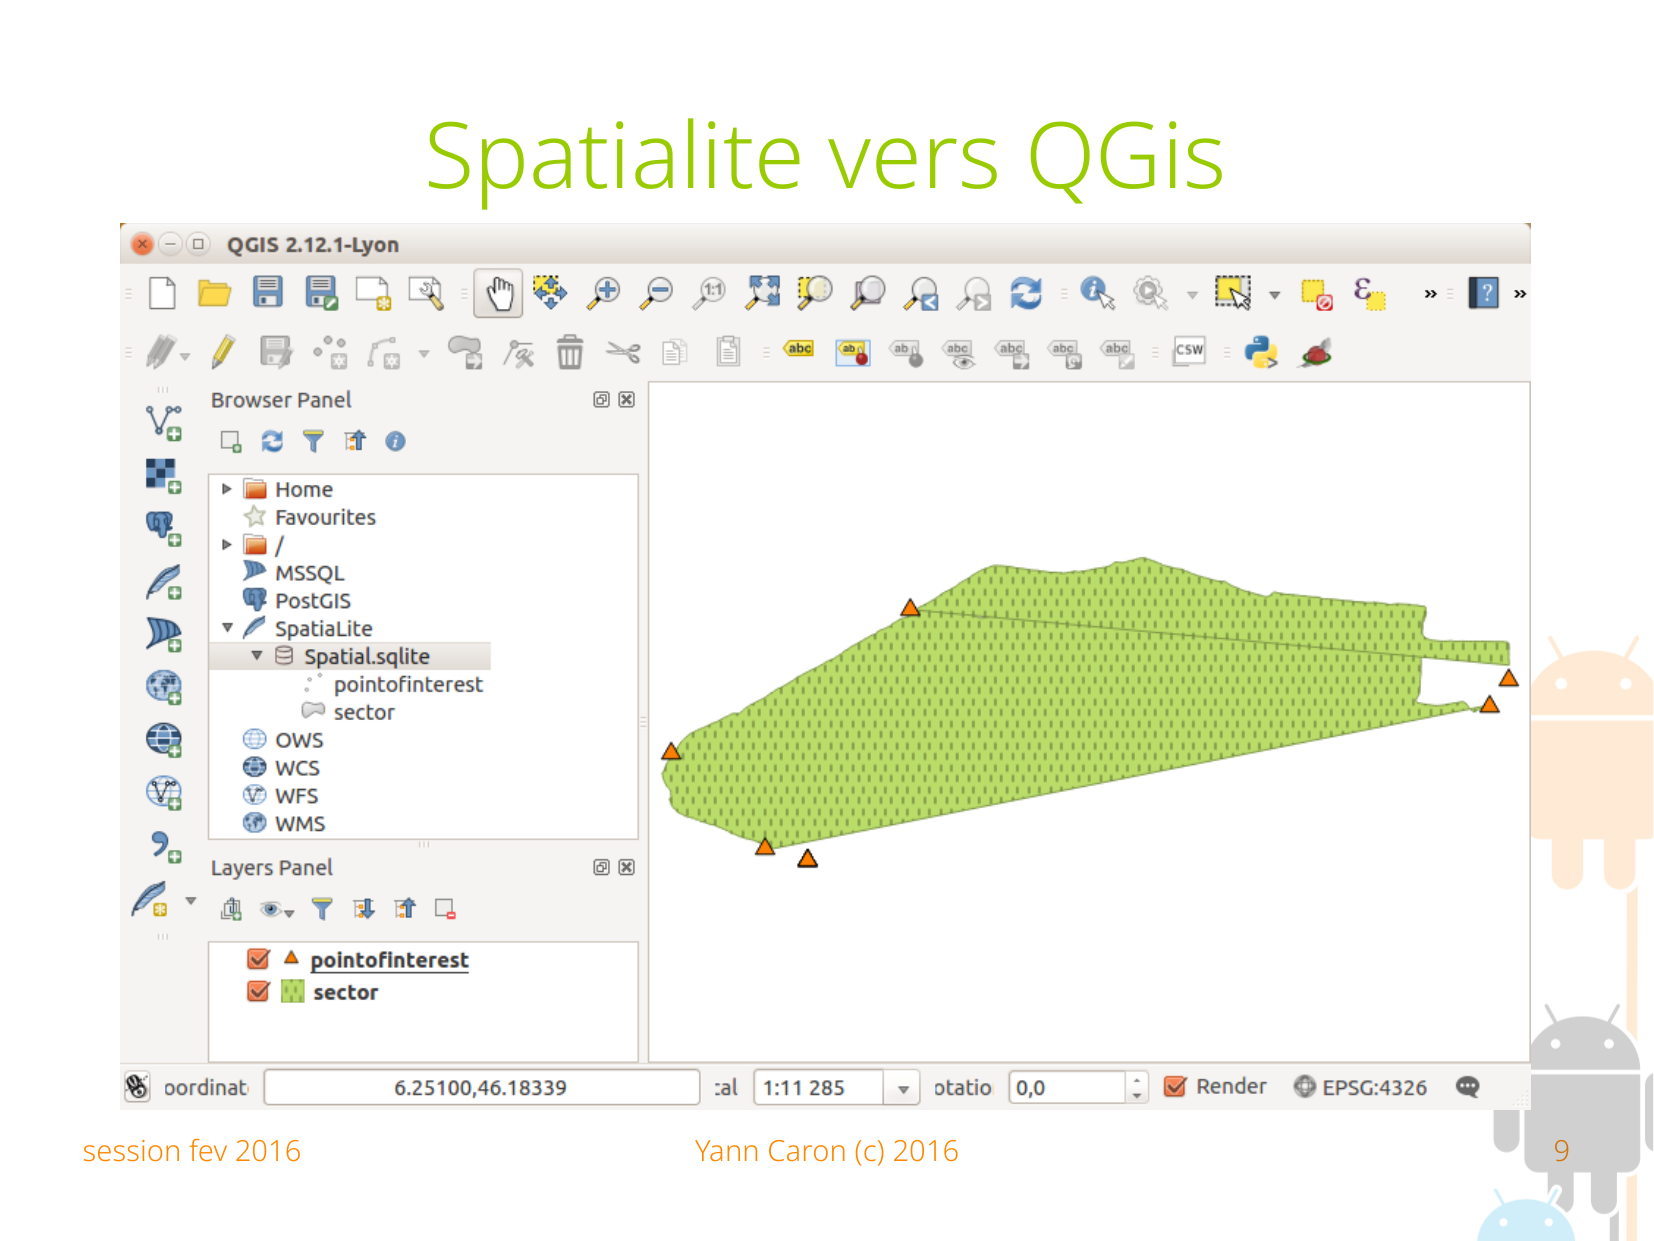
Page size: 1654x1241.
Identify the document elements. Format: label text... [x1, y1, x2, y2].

picture [120, 223, 1654, 1241]
title Spatialite vers QGis [82, 49, 1571, 257]
